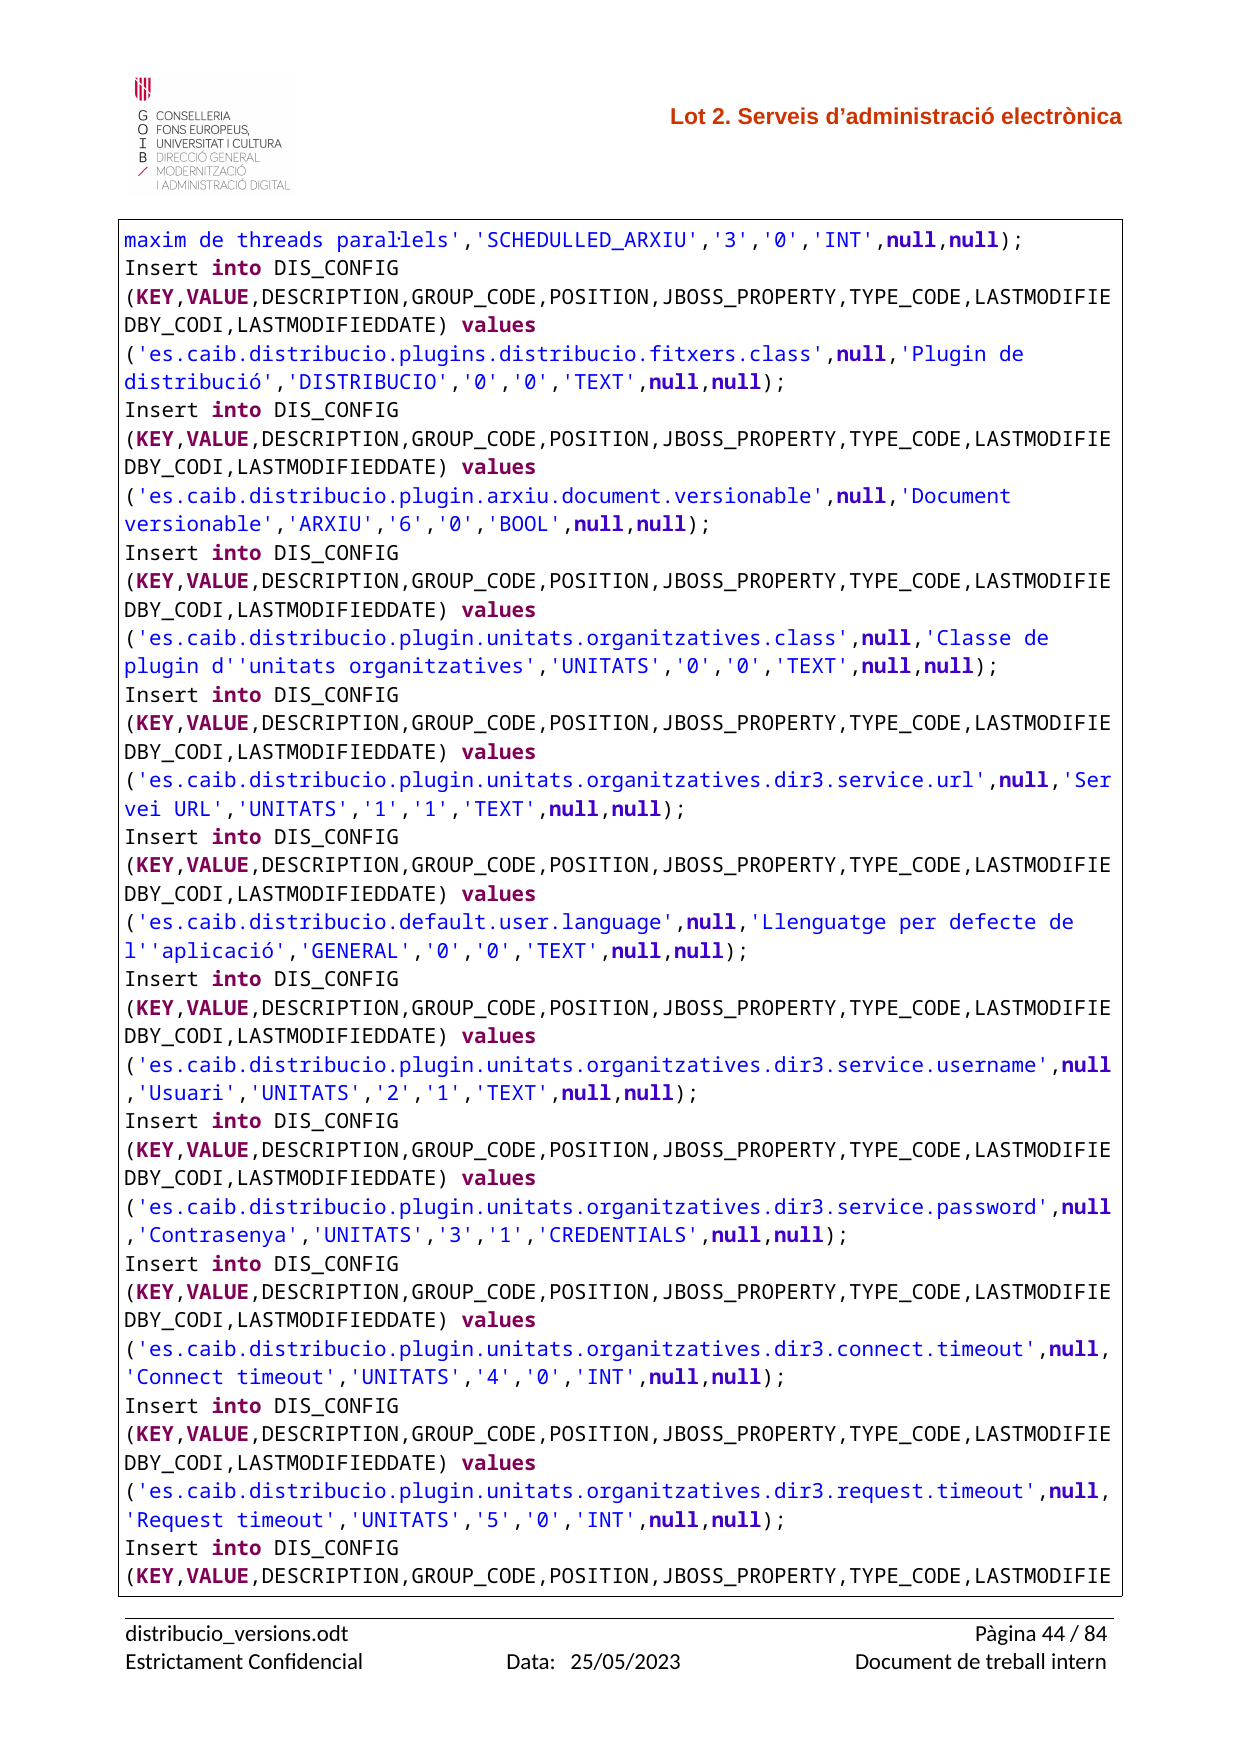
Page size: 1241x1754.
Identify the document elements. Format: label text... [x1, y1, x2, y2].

table_header maxim de threads paral·lels','SCHEDULLED_ARXIU','3','0','INT',null,null); Insert into DIS_CONFIG (KEY,VALUE,DESCRIPTION,GROUP_CODE,POSITION,JBOSS_PROPERTY,TYPE_CODE,LASTMODIFIEDBY_CODI,LASTMODIFIEDDATE) values ('es.caib.distribucio.plugins.distribucio.fitxers.class',null,'Plugin de distribució','DISTRIBUCIO','0','0','TEXT',null,null); Insert into DIS_CONFIG (KEY,VALUE,DESCRIPTION,GROUP_CODE,POSITION,JBOSS_PROPERTY,TYPE_CODE,LASTMODIFIEDBY_CODI,LASTMODIFIEDDATE) values ('es.caib.distribucio.plugin.arxiu.document.versionable',null,'Document versionable','ARXIU','6','0','BOOL',null,null); Insert into DIS_CONFIG (KEY,VALUE,DESCRIPTION,GROUP_CODE,POSITION,JBOSS_PROPERTY,TYPE_CODE,LASTMODIFIEDBY_CODI,LASTMODIFIEDDATE) values ('es.caib.distribucio.plugin.unitats.organitzatives.class',null,'Classe de plugin d''unitats organitzatives','UNITATS','0','0','TEXT',null,null); Insert into DIS_CONFIG (KEY,VALUE,DESCRIPTION,GROUP_CODE,POSITION,JBOSS_PROPERTY,TYPE_CODE,LASTMODIFIEDBY_CODI,LASTMODIFIEDDATE) values ('es.caib.distribucio.plugin.unitats.organitzatives.dir3.service.url',null,'Servei URL','UNITATS','1','1','TEXT',null,null); Insert into DIS_CONFIG (KEY,VALUE,DESCRIPTION,GROUP_CODE,POSITION,JBOSS_PROPERTY,TYPE_CODE,LASTMODIFIEDBY_CODI,LASTMODIFIEDDATE) values ('es.caib.distribucio.default.user.language',null,'Llenguatge per defecte de l''aplicació','GENERAL','0','0','TEXT',null,null); Insert into DIS_CONFIG (KEY,VALUE,DESCRIPTION,GROUP_CODE,POSITION,JBOSS_PROPERTY,TYPE_CODE,LASTMODIFIEDBY_CODI,LASTMODIFIEDDATE) values ('es.caib.distribucio.plugin.unitats.organitzatives.dir3.service.username',null,'Usuari','UNITATS','2','1','TEXT',null,null); Insert into DIS_CONFIG (KEY,VALUE,DESCRIPTION,GROUP_CODE,POSITION,JBOSS_PROPERTY,TYPE_CODE,LASTMODIFIEDBY_CODI,LASTMODIFIEDDATE) values ('es.caib.distribucio.plugin.unitats.organitzatives.dir3.service.password',null,'Contrasenya','UNITATS','3','1','CREDENTIALS',null,null); Insert into DIS_CONFIG (KEY,VALUE,DESCRIPTION,GROUP_CODE,POSITION,JBOSS_PROPERTY,TYPE_CODE,LASTMODIFIEDBY_CODI,LASTMODIFIEDDATE) values ('es.caib.distribucio.plugin.unitats.organitzatives.dir3.connect.timeout',null,'Connect timeout','UNITATS','4','0','INT',null,null); Insert into DIS_CONFIG (KEY,VALUE,DESCRIPTION,GROUP_CODE,POSITION,JBOSS_PROPERTY,TYPE_CODE,LASTMODIFIEDBY_CODI,LASTMODIFIEDDATE) values ('es.caib.distribucio.plugin.unitats.organitzatives.dir3.request.timeout',null,'Request timeout','UNITATS','5','0','INT',null,null); Insert into DIS_CONFIG (KEY,VALUE,DESCRIPTION,GROUP_CODE,POSITION,JBOSS_PROPERTY,TYPE_CODE,LASTMODIFIE [119, 220, 1122, 1596]
picture [126, 70, 299, 197]
